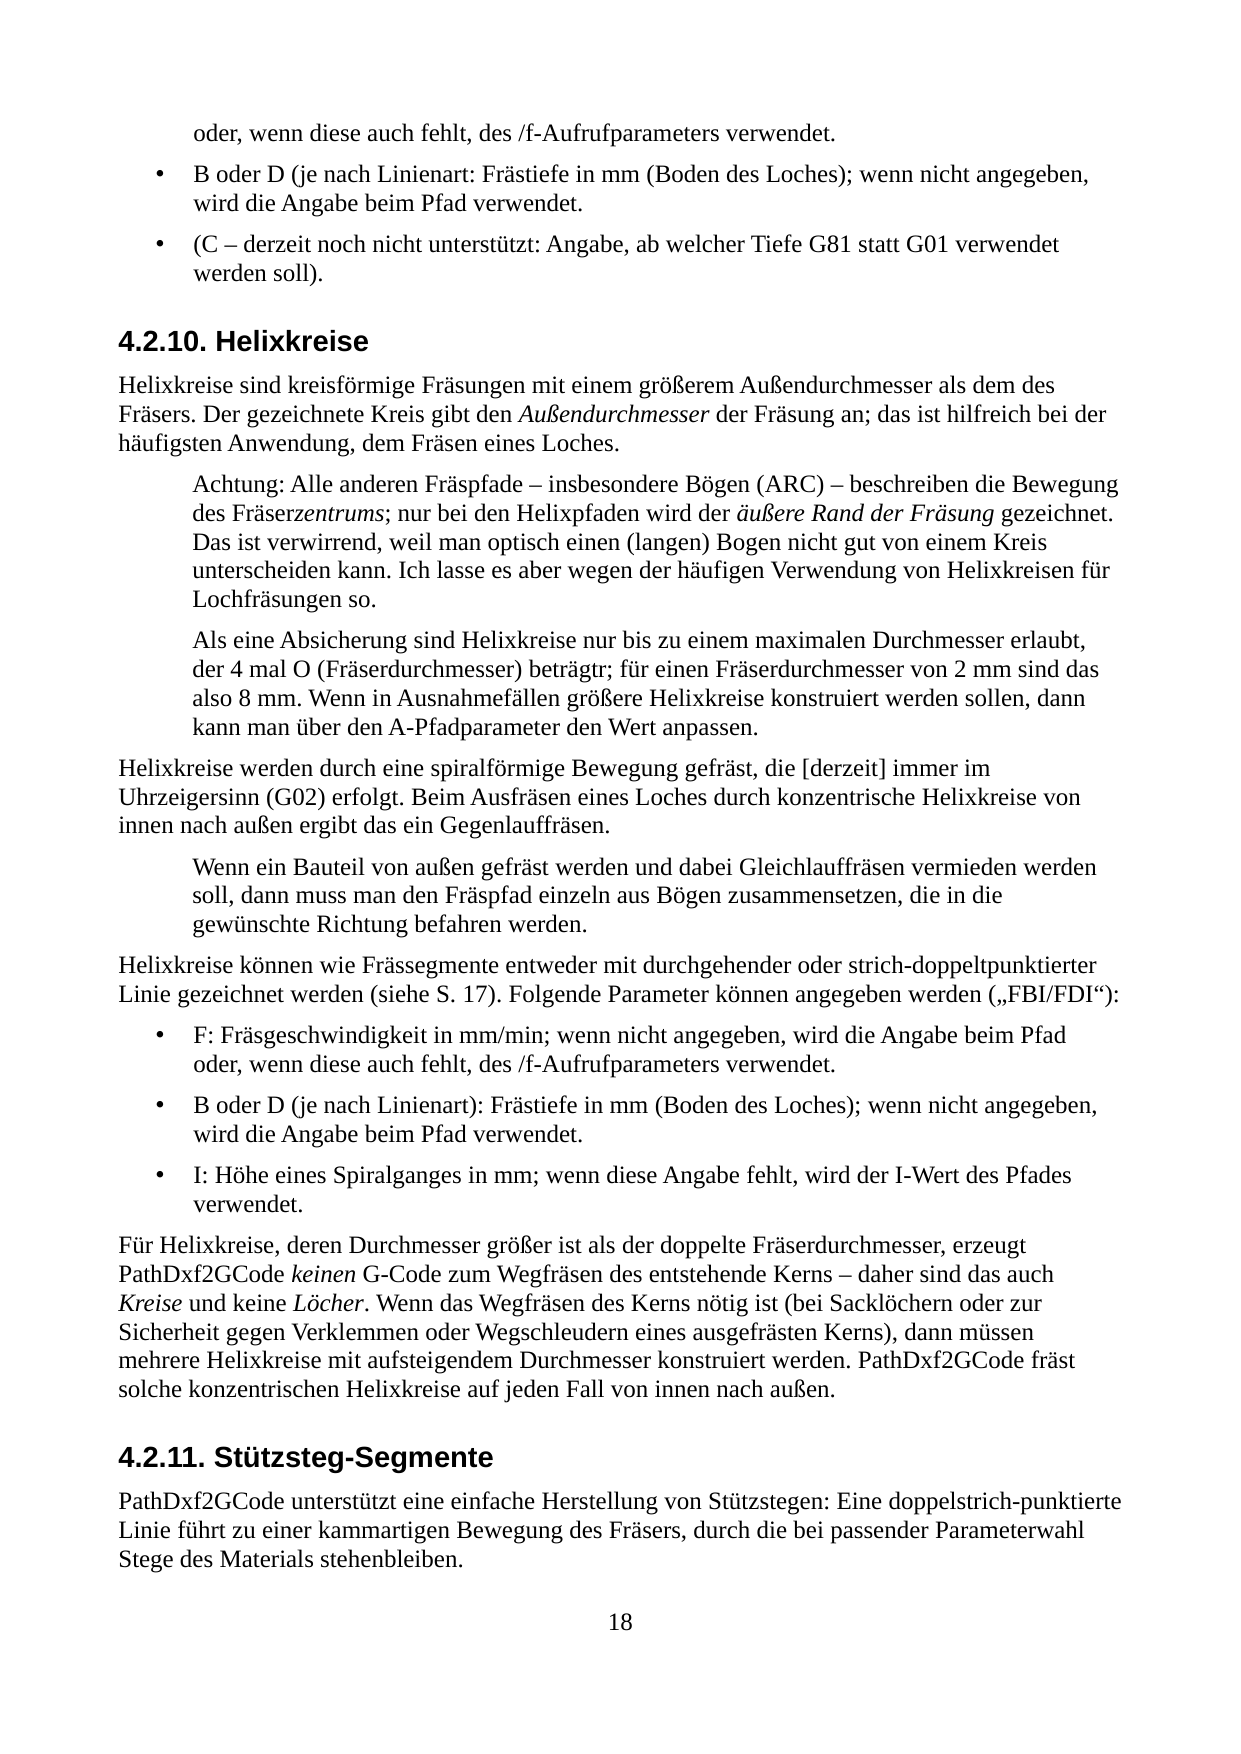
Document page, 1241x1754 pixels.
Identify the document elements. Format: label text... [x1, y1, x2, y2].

text Helixkreise werden durch eine spiralförmige Bewegung gefräst, die [derzeit] immer im Uhrzeigersinn (G02) erfolgt. Beim Ausfräsen eines Loches durch konzentrische Helixkreise von innen nach außen ergibt das ein Gegenlauffräsen. [118, 753, 1122, 839]
text Achtung: Alle anderen Fräspfade – insbesondere Bögen (ARC) – beschreiben die Bewegung des Fräserzentrums; nur bei den Helixpfaden wird der äußere Rand der Fräsung gezeichnet. Das ist verwirrend, weil man optisch einen (langen) Bogen nicht gut von einem Kreis unterscheiden kann. Ich lasse es aber wegen der häufigen Verwendung von Helixkreisen für Lochfräsungen so. [192, 469, 1122, 613]
text Helixkreise sind kreisförmige Fräsungen mit einem größerem Außendurchmesser als dem des Fräsers. Der gezeichnete Kreis gibt den Außendurchmesser der Fräsung an; das ist hilfreich bei der häufigsten Anwendung, dem Fräsen eines Loches. [118, 370, 1122, 457]
list B oder D (je nach Linienart: Frästiefe in mm (Boden des Loches); wenn nicht angegeben, wird die Angabe beim Pfad verwendet. [156, 159, 1122, 217]
subtitle 4.2.11. Stützsteg-Segmente [118, 1440, 1122, 1474]
subtitle 4.2.10. Helixkreise [118, 324, 1122, 358]
list F: Fräsgeschwindigkeit in mm/min; wenn nicht angegeben, wird die Angabe beim Pfad oder, wenn diese auch fehlt, des /f-Aufrufparameters verwendet. [156, 1020, 1122, 1078]
list oder, wenn diese auch fehlt, des /f-Aufrufparameters verwendet. [156, 118, 1122, 147]
text PathDxf2GCode unterstützt eine einfache Herstellung von Stützstegen: Eine doppelstrich-punktierte Linie führt zu einer kammartigen Bewegung des Fräsers, durch die bei passender Parameterwahl Stege des Materials stehenbleiben. [118, 1486, 1122, 1573]
list (C – derzeit noch nicht unterstützt: Angabe, ab welcher Tiefe G81 statt G01 verwendet werden soll). [156, 229, 1122, 287]
text Als eine Absicherung sind Helixkreise nur bis zu einem maximalen Durchmesser erlaubt, der 4 mal O (Fräserdurchmesser) beträgtr; für einen Fräserdurchmesser von 2 mm sind das also 8 mm. Wenn in Ausnahmefällen größere Helixkreise konstruiert werden sollen, dann kann man über den A-Pfadparameter den Wert anpassen. [192, 625, 1122, 740]
list I: Höhe eines Spiralganges in mm; wenn diese Angabe fehlt, wird der I-Wert des Pfades verwendet. [156, 1160, 1122, 1218]
text Wenn ein Bauteil von außen gefräst werden und dabei Gleichlauffräsen vermieden werden soll, dann muss man den Fräspfad einzeln aus Bögen zusammensetzen, die in die gewünschte Richtung befahren werden. [192, 852, 1122, 938]
text Helixkreise können wie Frässegmente entweder mit durchgehender oder strich-doppeltpunktierter Linie gezeichnet werden (siehe S. 16). Folgende Parameter können angegeben werden („FBI/FDI“): [118, 950, 1122, 1008]
text Für Helixkreise, deren Durchmesser größer ist als der doppelte Fräserdurchmesser, erzeugt PathDxf2GCode keinen G-Code zum Wegfräsen des entstehende Kerns – daher sind das auch Kreise und keine Löcher. Wenn das Wegfräsen des Kerns nötig ist (bei Sacklöchern oder zur Sicherheit gegen Verklemmen oder Wegschleudern eines ausgefrästen Kerns), dann müssen mehrere Helixkreise mit aufsteigendem Durchmesser konstruiert werden. PathDxf2GCode fräst solche konzentrischen Helixkreise auf jeden Fall von innen nach außen. [118, 1230, 1122, 1403]
list B oder D (je nach Linienart): Frästiefe in mm (Boden des Loches); wenn nicht angegeben, wird die Angabe beim Pfad verwendet. [156, 1090, 1122, 1148]
